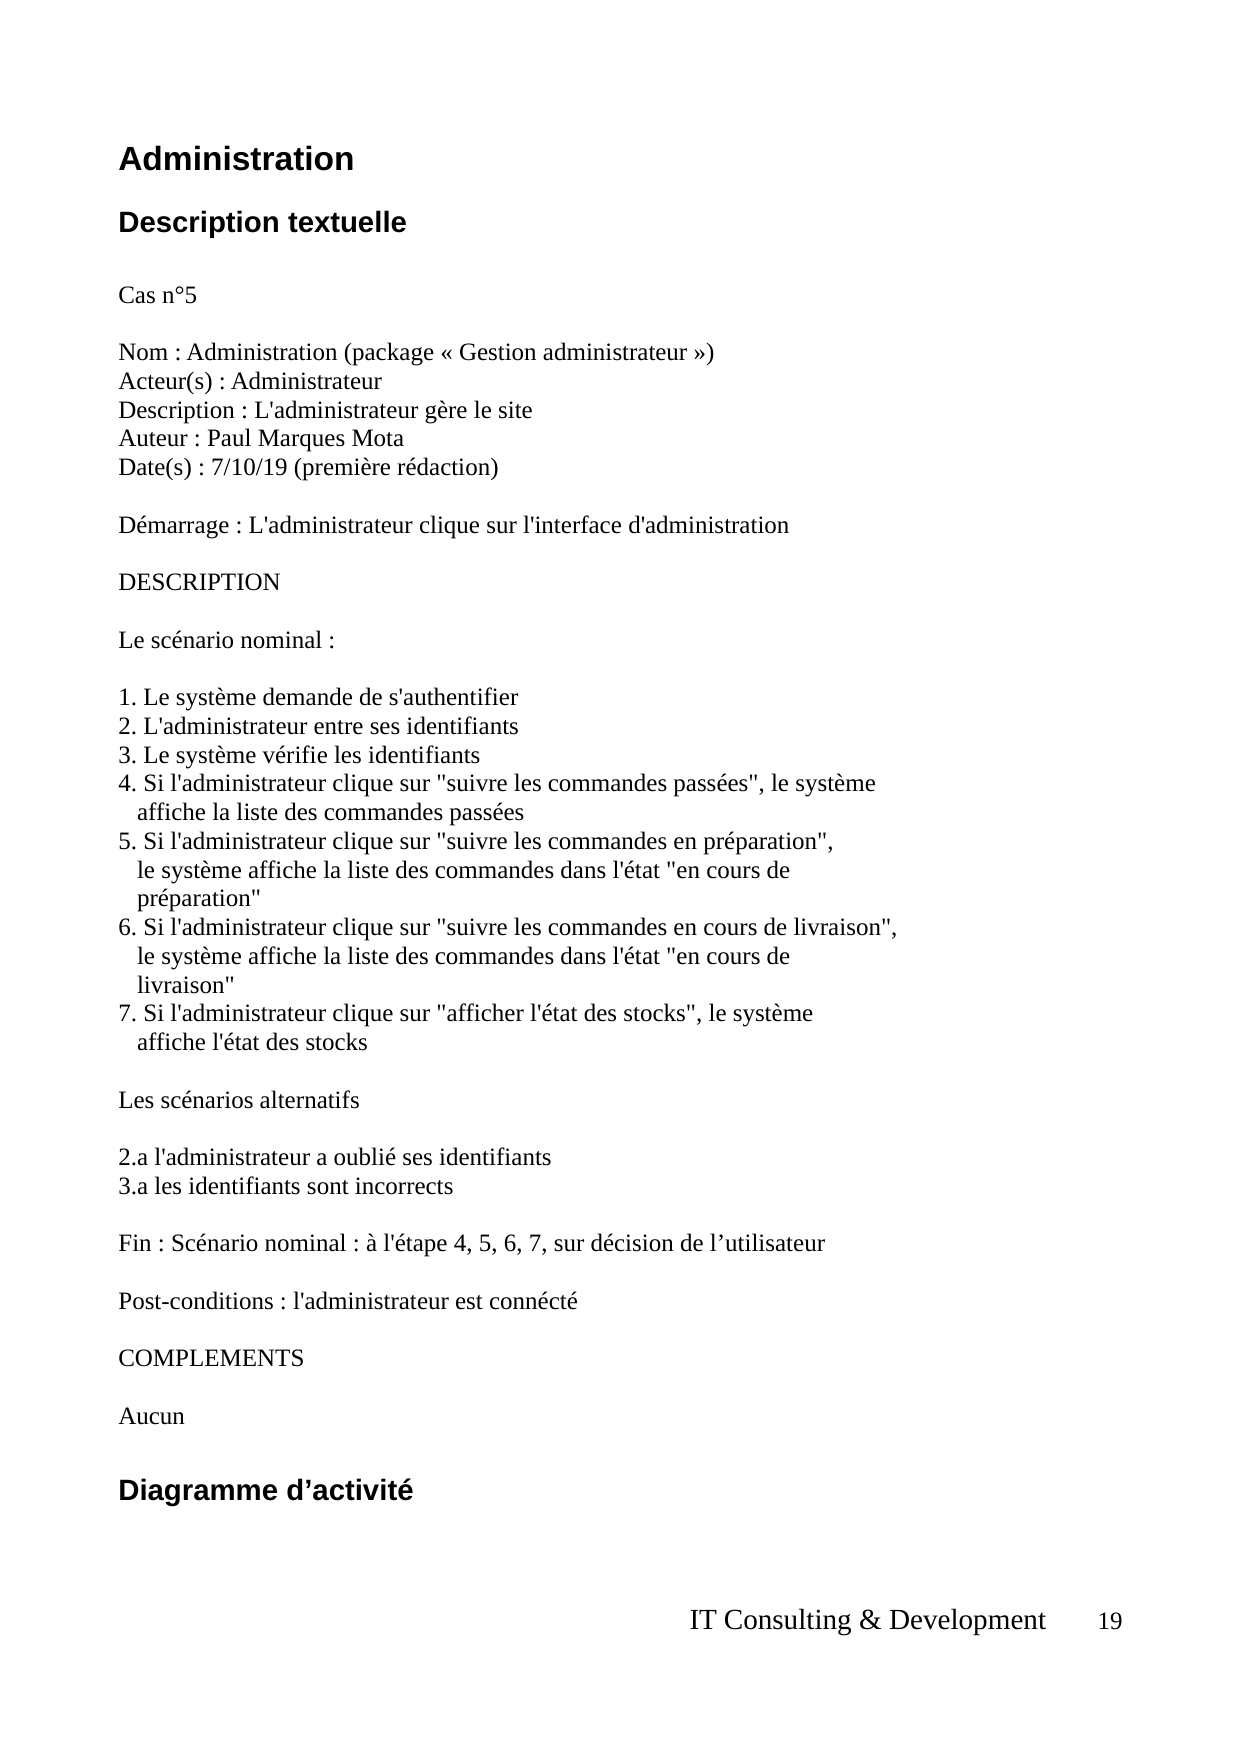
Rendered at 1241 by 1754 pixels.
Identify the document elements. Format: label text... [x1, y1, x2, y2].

text Acteur(s) : Administrateur [118, 366, 1122, 395]
text 5. Si l'administrateur clique sur "suivre les commandes en préparation", [118, 826, 1122, 855]
text Démarrage : L'administrateur clique sur l'interface d'administration [118, 510, 1122, 538]
text DESCRIPTION [118, 567, 1122, 596]
text le système affiche la liste des commandes dans l'état "en cours de [118, 941, 1122, 970]
text Nom : Administration (package « Gestion administrateur ») [118, 337, 1122, 366]
text Auteur : Paul Marques Mota [118, 423, 1122, 452]
text 6. Si l'administrateur clique sur "suivre les commandes en cours de livraison", [118, 912, 1122, 941]
text 7. Si l'administrateur clique sur "afficher l'état des stocks", le système [118, 998, 1122, 1027]
text 3.a les identifiants sont incorrects [118, 1171, 1122, 1200]
text 1. Le système demande de s'authentifier [118, 682, 1122, 711]
text Cas n°5 [118, 280, 1122, 308]
text 3. Le système vérifie les identifiants [118, 740, 1122, 768]
text affiche la liste des commandes passées [118, 797, 1122, 826]
text le système affiche la liste des commandes dans l'état "en cours de [118, 855, 1122, 883]
subtitle Administration [118, 139, 1122, 178]
text 2. L'administrateur entre ses identifiants [118, 711, 1122, 740]
subtitle Diagramme d’activité [118, 1473, 1122, 1507]
text Date(s) : 7/10/19 (première rédaction) [118, 452, 1122, 481]
text Post-conditions : l'administrateur est connécté [118, 1286, 1122, 1315]
text 2.a l'administrateur a oublié ses identifiants [118, 1142, 1122, 1171]
text Description : L'administrateur gère le site [118, 395, 1122, 423]
text COMPLEMENTS [118, 1343, 1122, 1372]
subtitle Description textuelle [118, 205, 1122, 238]
text livraison" [118, 970, 1122, 998]
text préparation" [118, 883, 1122, 912]
text 4. Si l'administrateur clique sur "suivre les commandes passées", le système [118, 768, 1122, 797]
text Les scénarios alternatifs [118, 1085, 1122, 1113]
text affiche l'état des stocks [118, 1027, 1122, 1056]
text Le scénario nominal : [118, 625, 1122, 653]
text Aucun [118, 1401, 1122, 1430]
text Fin : Scénario nominal : à l'étape 4, 5, 6, 7, sur décision de l’utilisateur [118, 1228, 1122, 1257]
